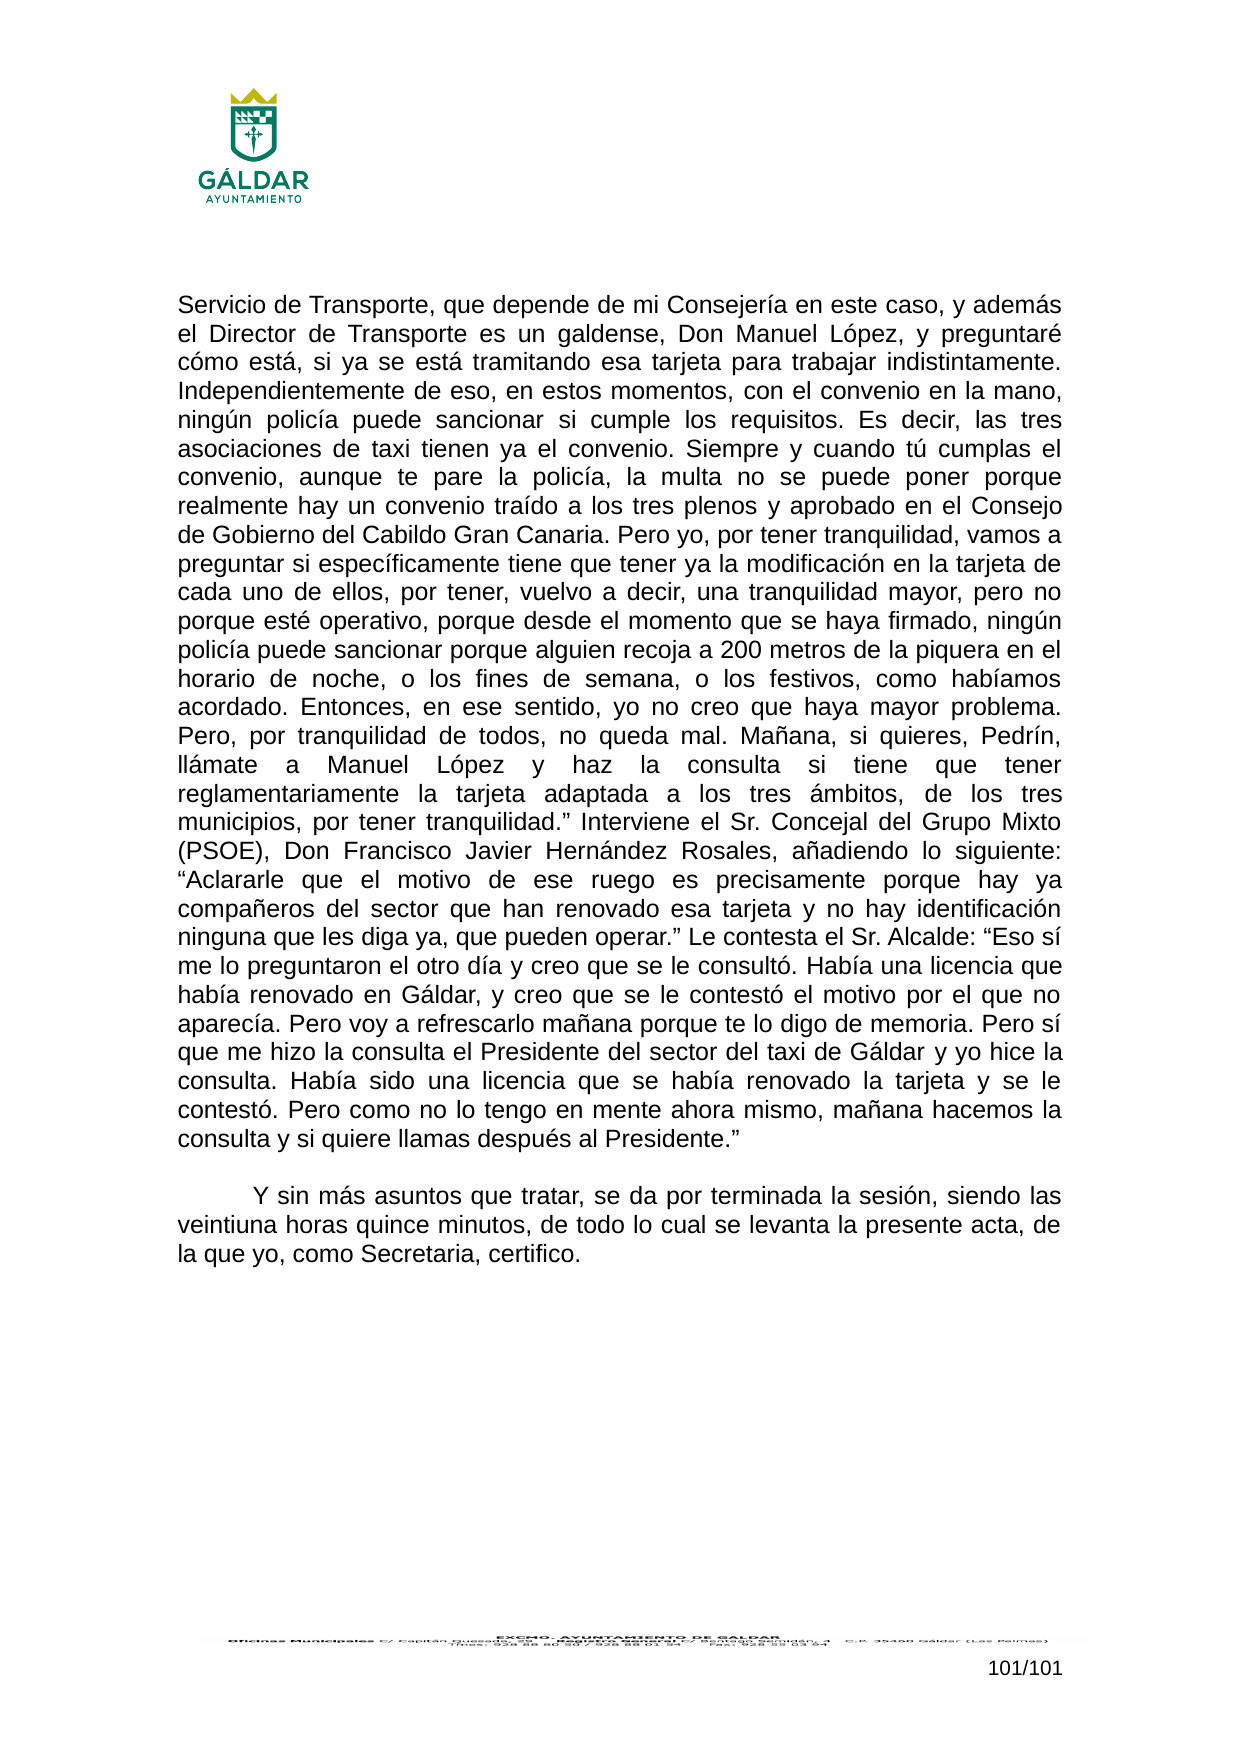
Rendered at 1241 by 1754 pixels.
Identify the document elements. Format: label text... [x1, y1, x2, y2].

picture [228, 1636, 1059, 1646]
text Y sin más asuntos que tratar, se da por terminada la sesión, siendo las veintiuna horas quince minutos, de todo lo cual se levanta la presente acta, de la que yo, como Secretaria, certifico. [177, 1181, 1063, 1267]
picture [181, 73, 325, 217]
text Servicio de Transporte, que depende de mi Consejería en este caso, y además el Director de Transporte es un galdense, Don Manuel López, y preguntaré cómo está, si ya se está tramitando esa tarjeta para trabajar indistintamente. Independientemente de eso, en estos momentos, con el convenio en la mano, ningún policía puede sancionar si cumple los requisitos. Es decir, las tres asociaciones de taxi tienen ya el convenio. Siempre y cuando tú cumplas el convenio, aunque te pare la policía, la multa no se puede poner porque realmente hay un convenio traído a los tres plenos y aprobado en el Consejo de Gobierno del Cabildo Gran Canaria. Pero yo, por tener tranquilidad, vamos a preguntar si específicamente tiene que tener ya la modificación en la tarjeta de cada uno de ellos, por tener, vuelvo a decir, una tranquilidad mayor, pero no porque esté operativo, porque desde el momento que se haya firmado, ningún policía puede sancionar porque alguien recoja a 200 metros de la piquera en el horario de noche, o los fines de semana, o los festivos, como habíamos acordado. Entonces, en ese sentido, yo no creo que haya mayor problema. Pero, por tranquilidad de todos, no queda mal. Mañana, si quieres, Pedrín, llámate a Manuel López y haz la consulta si tiene que tener reglamentariamente la tarjeta adaptada a los tres ámbitos, de los tres municipios, por tener tranquilidad.” Interviene el Sr. Concejal del Grupo Mixto (PSOE), Don Francisco Javier Hernández Rosales, añadiendo lo siguiente: “Aclararle que el motivo de ese ruego es precisamente porque hay ya compañeros del sector que han renovado esa tarjeta y no hay identificación ninguna que les diga ya, que pueden operar.” Le contesta el Sr. Alcalde: “Eso sí me lo preguntaron el otro día y creo que se le consultó. Había una licencia que había renovado en Gáldar, y creo que se le contestó el motivo por el que no aparecía. Pero voy a refrescarlo mañana porque te lo digo de memoria. Pero sí que me hizo la consulta el Presidente del sector del taxi de Gáldar y yo hice la consulta. Había sido una licencia que se había renovado la tarjeta y se le contestó. Pero como no lo tengo en mente ahora mismo, mañana hacemos la consulta y si quiere llamas después al Presidente.” [177, 290, 1063, 1152]
